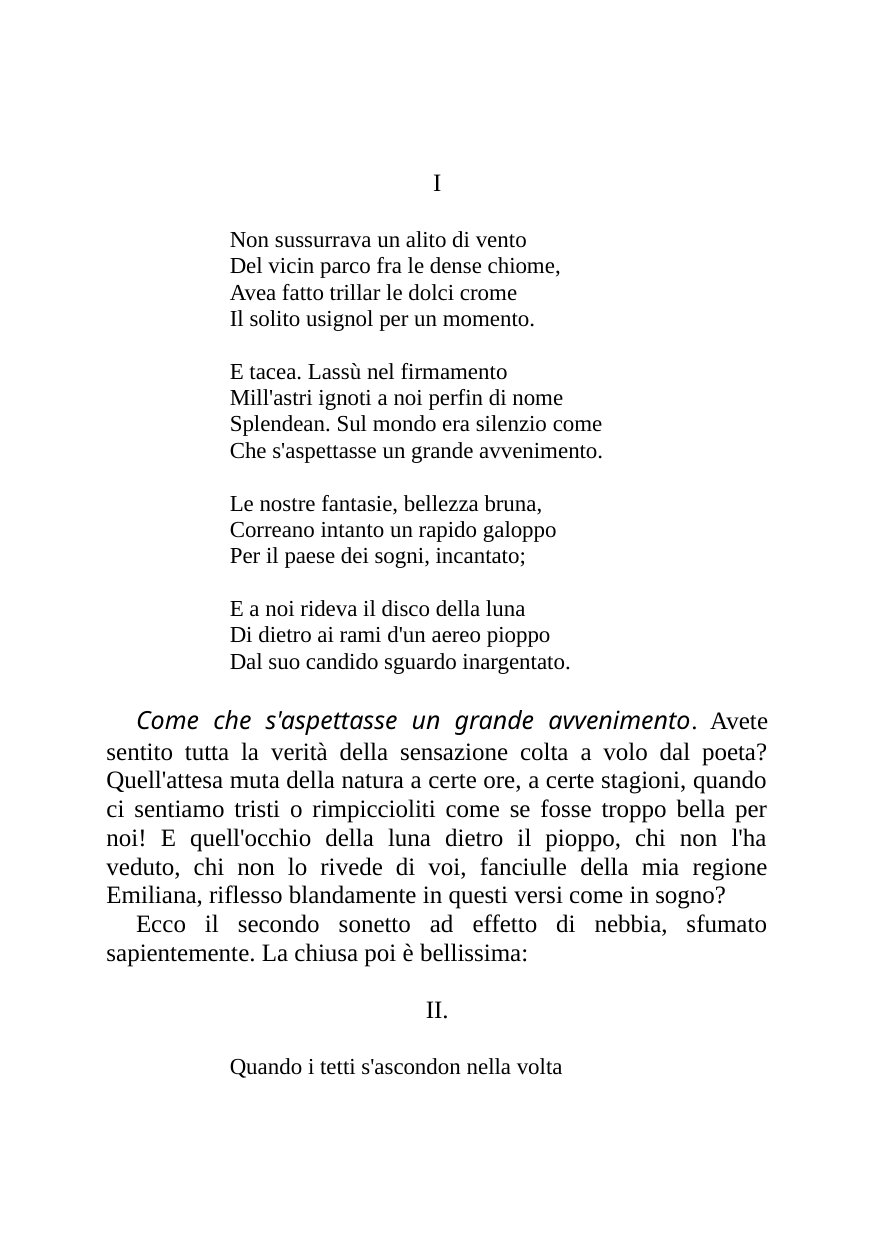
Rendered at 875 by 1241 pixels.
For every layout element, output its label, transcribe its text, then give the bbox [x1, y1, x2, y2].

text Correano intanto un rapido galoppo [200, 516, 768, 542]
text Le nostre fantasie, bellezza bruna, [200, 489, 768, 516]
text Per il paese dei sogni, incantato; [200, 542, 768, 569]
text E tacea. Lassù nel firmamento [200, 358, 768, 384]
text I [106, 168, 768, 197]
text Che s'aspettasse un grande avvenimento. [200, 437, 768, 463]
text E a noi rideva il disco della luna [200, 595, 768, 621]
text Ecco il secondo sonetto ad effetto di nebbia, sfumato sapientemente. La chiusa poi è bellissima: [106, 909, 768, 967]
text Quando i tetti s'ascondon nella volta [200, 1053, 768, 1079]
text Come che s'aspettasse un grande avvenimento. Avete sentito tutta la verità della sensazione colta a volo dal poeta? Quell'attesa muta della natura a certe ore, a certe stagioni, quando ci sentiamo tristi o rimpiccioliti come se fosse troppo bella per noi! E quell'occhio della luna dietro il pioppo, chi non l'ha veduto, chi non lo rivede di voi, fanciulle della mia regione Emiliana, riflesso blandamente in questi versi come in sogno? [106, 703, 768, 909]
text Dal suo candido sguardo inargentato. [200, 648, 768, 674]
text Avea fatto trillar le dolci crome [200, 279, 768, 305]
text II. [106, 996, 768, 1024]
text Mill'astri ignoti a noi perfin di nome [200, 384, 768, 411]
text Splendean. Sul mondo era silenzio come [200, 411, 768, 437]
text Di dietro ai rami d'un aereo pioppo [200, 621, 768, 648]
text Del vicin parco fra le dense chiome, [200, 252, 768, 279]
text Il solito usignol per un momento. [200, 305, 768, 331]
text Non sussurrava un alito di vento [200, 226, 768, 252]
